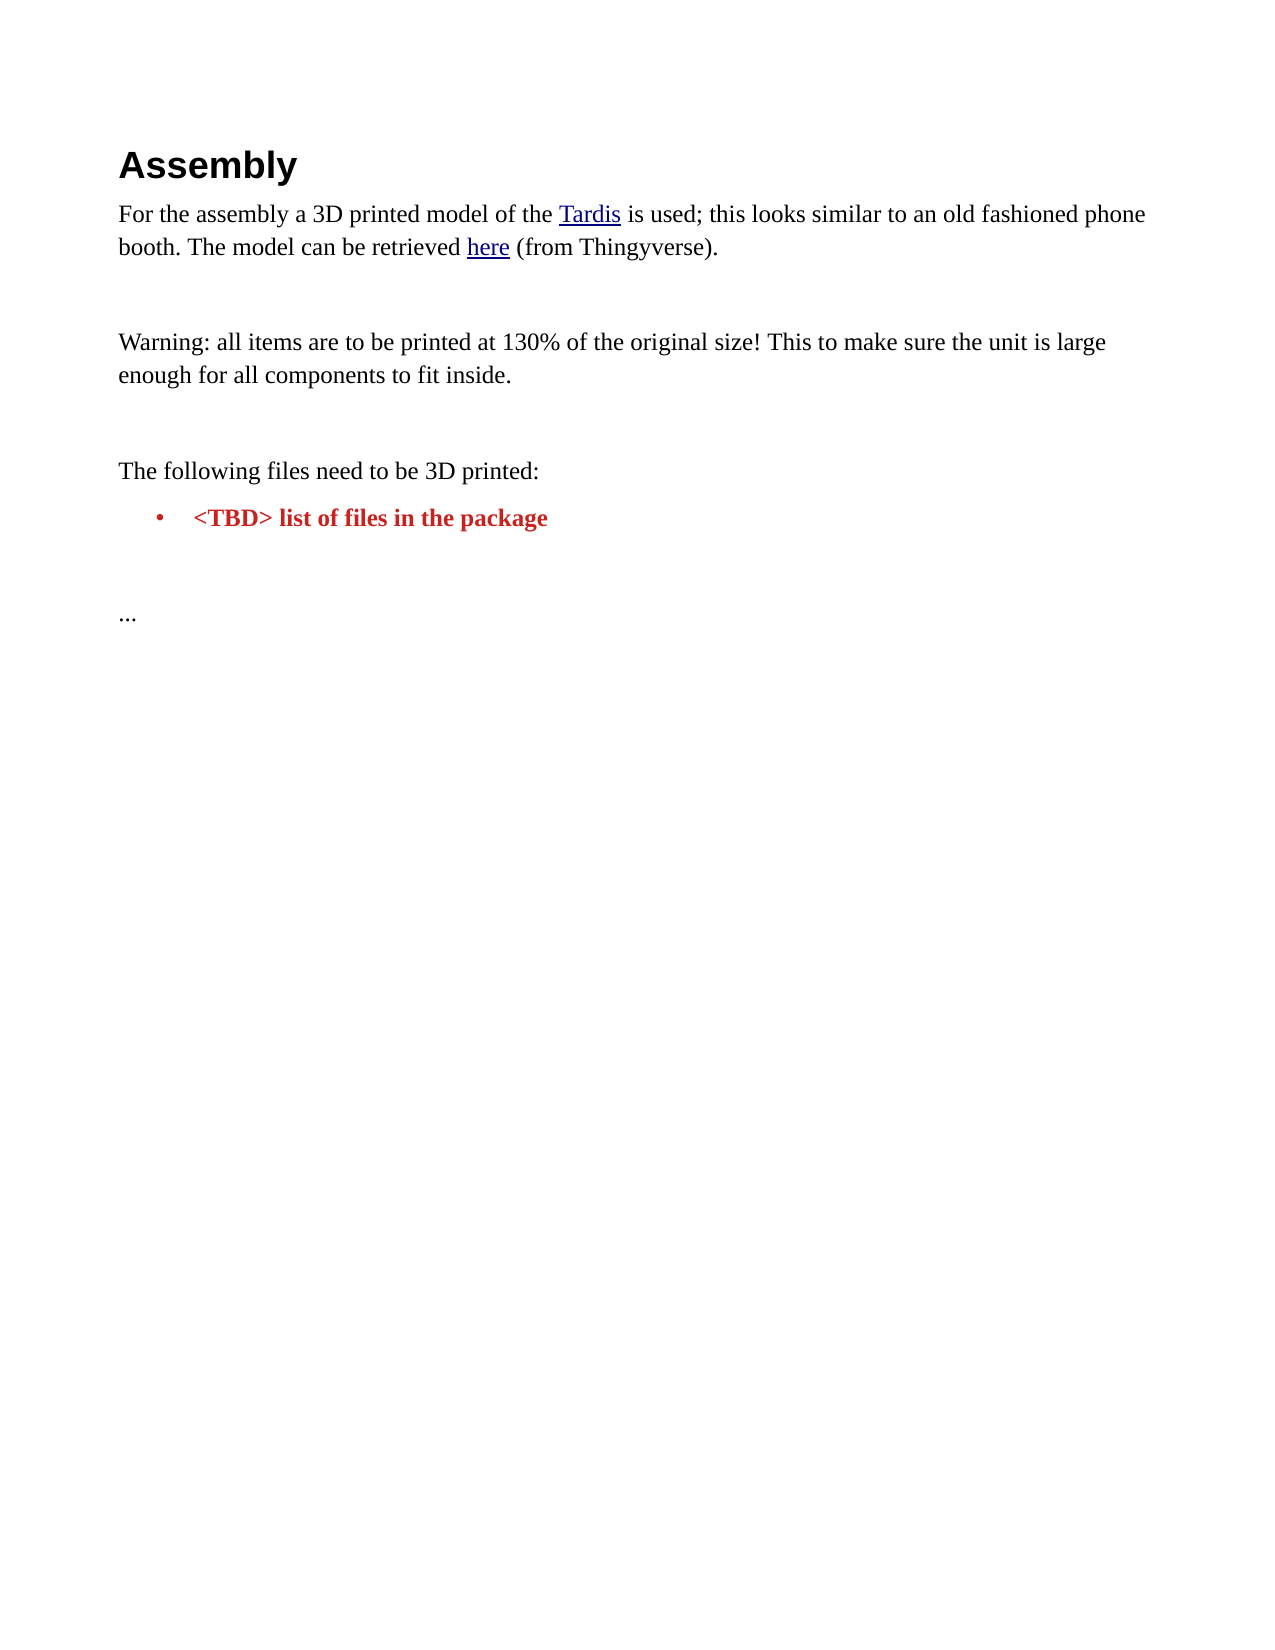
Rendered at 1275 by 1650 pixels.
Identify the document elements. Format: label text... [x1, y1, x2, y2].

list <TBD> list of files in the package [156, 503, 1157, 532]
text The following files need to be 3D printed: [118, 456, 1157, 484]
text For the assembly a 3D printed model of the Tardis is used; this looks similar to an old fashioned phone booth. The model can be retrieved here (from Thingyverse). [118, 199, 1157, 261]
text Warning: all items are to be printed at 130% of the original size! This to make sure the unit is large enough for all components to fit inside. [118, 327, 1157, 389]
text ... [118, 598, 1157, 627]
subtitle Assembly [118, 143, 1157, 187]
